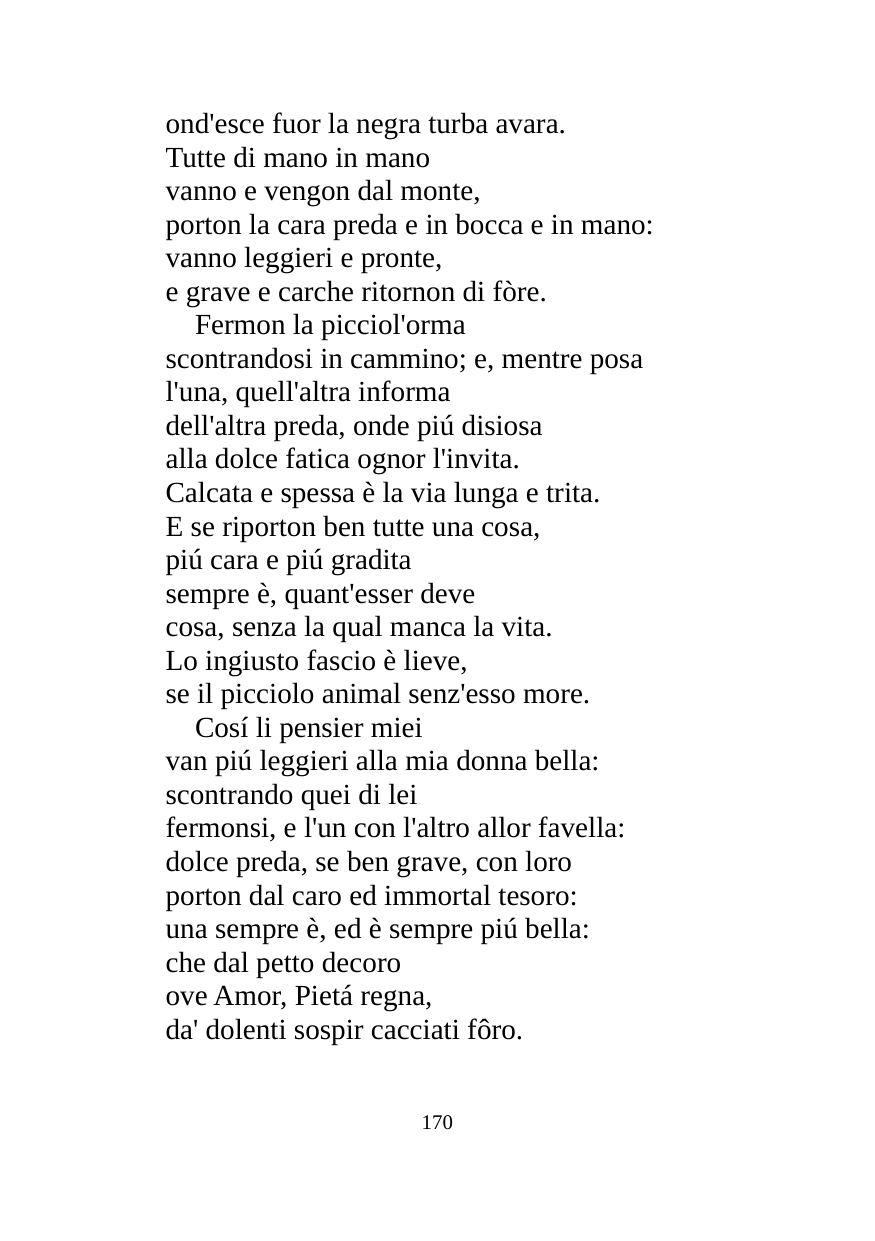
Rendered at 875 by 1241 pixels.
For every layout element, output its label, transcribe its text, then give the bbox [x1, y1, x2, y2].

text ond'esce fuor la negra turba avara. Tutte di mano in mano vanno e vengon dal monte, porton la cara preda e in bocca e in mano: vanno leggieri e pronte, e grave e carche ritornon di fòre. [165, 106, 768, 307]
text Cosí li pensier miei van piú leggieri alla mia donna bella: scontrando quei di lei fermonsi, e l'un con l'altro allor favella: dolce preda, se ben grave, con loro porton dal caro ed immortal tesoro: una sempre è, ed è sempre piú bella: che dal petto decoro ove Amor, Pietá regna, da' dolenti sospir cacciati fôro. [165, 710, 768, 1045]
text Fermon la picciol'orma scontrandosi in cammino; e, mentre posa l'una, quell'altra informa dell'altra preda, onde piú disiosa alla dolce fatica ognor l'invita. Calcata e spessa è la via lunga e trita. E se riporton ben tutte una cosa, piú cara e piú gradita sempre è, quant'esser deve cosa, senza la qual manca la vita. Lo ingiusto fascio è lieve, se il picciolo animal senz'esso more. [165, 307, 768, 710]
